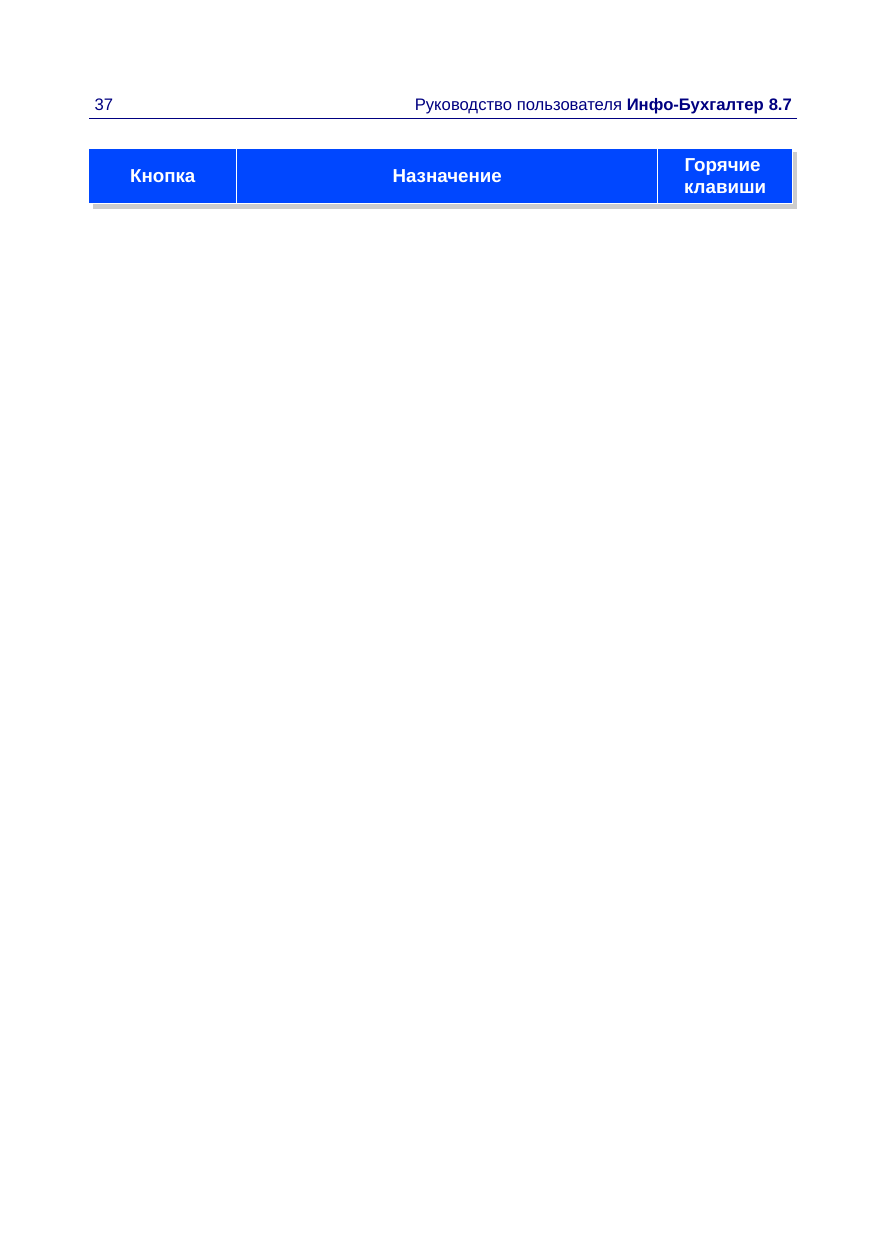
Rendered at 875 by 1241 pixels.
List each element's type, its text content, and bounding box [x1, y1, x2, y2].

table_header Назначение [237, 149, 657, 203]
table_header Кнопка [89, 149, 236, 203]
table_header Горячие клавиши [658, 149, 792, 203]
